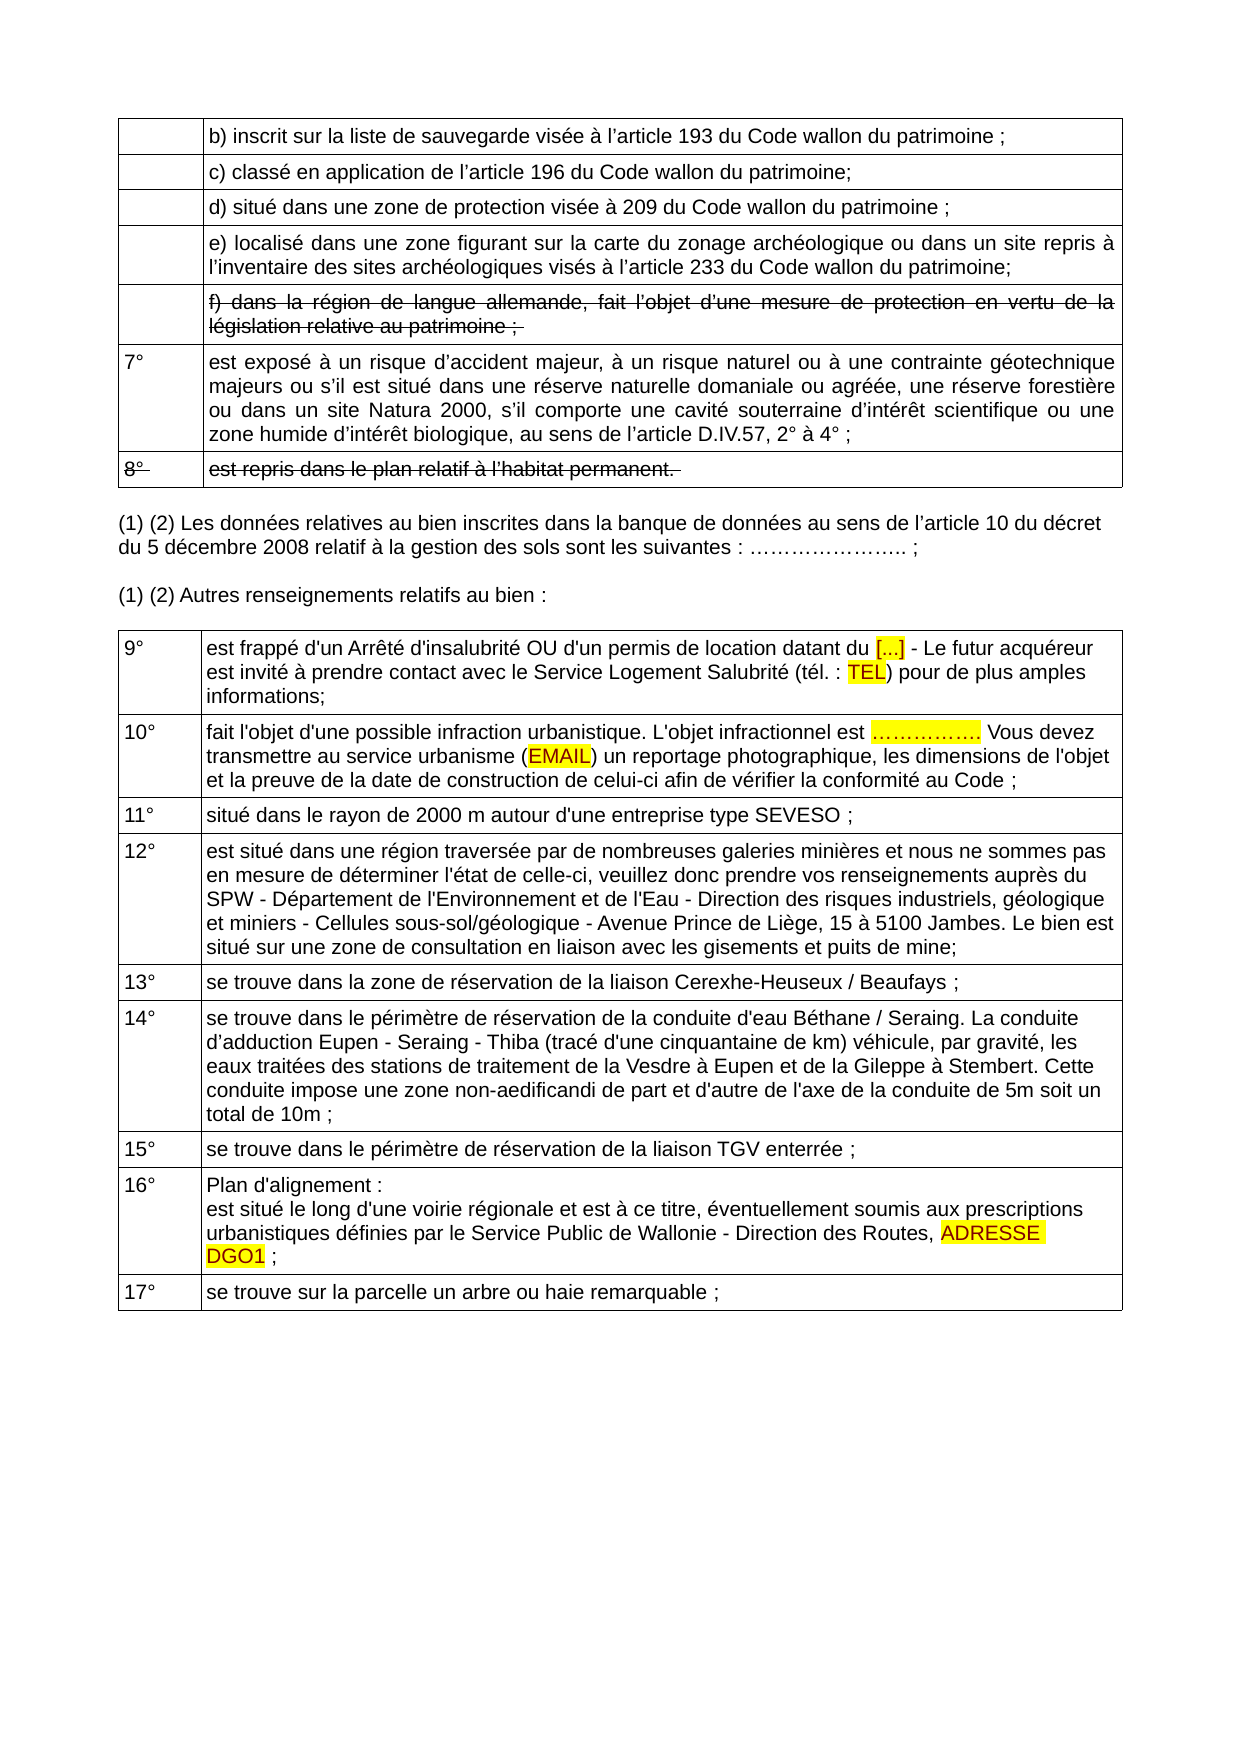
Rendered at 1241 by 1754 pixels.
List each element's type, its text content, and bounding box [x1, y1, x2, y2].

table_cell se trouve dans le périmètre de réservation de la liaison TGV enterrée ; [202, 1132, 1122, 1167]
table_cell 17° [119, 1275, 201, 1309]
table_cell 8° [119, 452, 203, 487]
table_cell 13° [119, 965, 201, 1000]
table_cell 10° [119, 715, 201, 797]
table_cell [119, 226, 203, 284]
table_cell 15° [119, 1132, 201, 1167]
table_cell c) classé en application de l’article 196 du Code wallon du patrimoine; [204, 155, 1122, 189]
table_cell 16° [119, 1168, 201, 1274]
table_cell Plan d'alignement : est situé le long d'une voirie régionale et est à ce titre, éventuellement soumis aux prescriptions urbanistiques définies par le Service Public de Wallonie - Direction des Routes, ADRESSE DGO1 ; [202, 1168, 1122, 1274]
table_cell e) localisé dans une zone figurant sur la carte du zonage archéologique ou dans un site repris à l’inventaire des sites archéologiques visés à l’article 233 du Code wallon du patrimoine; [204, 226, 1122, 284]
text (1) (2) Autres renseignements relatifs au bien : [118, 582, 1122, 606]
table_cell b) inscrit sur la liste de sauvegarde visée à l’article 193 du Code wallon du patrimoine ; [204, 119, 1122, 154]
text (1) (2) Les données relatives au bien inscrites dans la banque de données au sens de l’article 10 du décret du 5 décembre 2008 relatif à la gestion des sols sont les suivantes : ………………….. ; [118, 511, 1122, 558]
table_cell est repris dans le plan relatif à l’habitat permanent. [204, 452, 1122, 487]
table_header 9° [119, 631, 201, 714]
table_cell est exposé à un risque d’accident majeur, à un risque naturel ou à une contrainte géotechnique majeurs ou s’il est situé dans une réserve naturelle domaniale ou agréée, une réserve forestière ou dans un site Natura 2000, s’il comporte une cavité souterraine d’intérêt scientifique ou une zone humide d’intérêt biologique, au sens de l’article D.IV.57, 2° à 4° ; [204, 345, 1122, 451]
table_cell [119, 155, 203, 189]
table_cell [119, 190, 203, 225]
table_cell 14° [119, 1001, 201, 1131]
table_cell fait l'objet d'une possible infraction urbanistique. L'objet infractionnel est ……………. Vous devez transmettre au service urbanisme (EMAIL) un reportage photographique, les dimensions de l'objet et la preuve de la date de construction de celui-ci afin de vérifier la conformité au Code ; [202, 715, 1122, 797]
table_cell se trouve sur la parcelle un arbre ou haie remarquable ; [202, 1275, 1122, 1309]
table_cell [119, 119, 203, 154]
table_cell d) situé dans une zone de protection visée à 209 du Code wallon du patrimoine ; [204, 190, 1122, 225]
table_cell se trouve dans le périmètre de réservation de la conduite d'eau Béthane / Seraing. La conduite d’adduction Eupen - Seraing - Thiba (tracé d'une cinquantaine de km) véhicule, par gravité, les eaux traitées des stations de traitement de la Vesdre à Eupen et de la Gileppe à Stembert. Cette conduite impose une zone non-aedificandi de part et d'autre de l'axe de la conduite de 5m soit un total de 10m ; [202, 1001, 1122, 1131]
table_cell 11° [119, 798, 201, 833]
table_cell est situé dans une région traversée par de nombreuses galeries minières et nous ne sommes pas en mesure de déterminer l'état de celle-ci, veuillez donc prendre vos renseignements auprès du SPW - Département de l'Environnement et de l'Eau - Direction des risques industriels, géologique et miniers - Cellules sous-sol/géologique - Avenue Prince de Liège, 15 à 5100 Jambes. Le bien est situé sur une zone de consultation en liaison avec les gisements et puits de mine; [202, 834, 1122, 964]
table_cell [119, 285, 203, 344]
table_cell 12° [119, 834, 201, 964]
table_header est frappé d'un Arrêté d'insalubrité OU d'un permis de location datant du [...] - Le futur acquéreur est invité à prendre contact avec le Service Logement Salubrité (tél. : TEL) pour de plus amples informations; [202, 631, 1122, 714]
table_cell se trouve dans la zone de réservation de la liaison Cerexhe-Heuseux / Beaufays ; [202, 965, 1122, 1000]
table_cell situé dans le rayon de 2000 m autour d'une entreprise type SEVESO ; [202, 798, 1122, 833]
table_cell f) dans la région de langue allemande, fait l’objet d’une mesure de protection en vertu de la législation relative au patrimoine ; [204, 285, 1122, 344]
table_cell 7° [119, 345, 203, 451]
